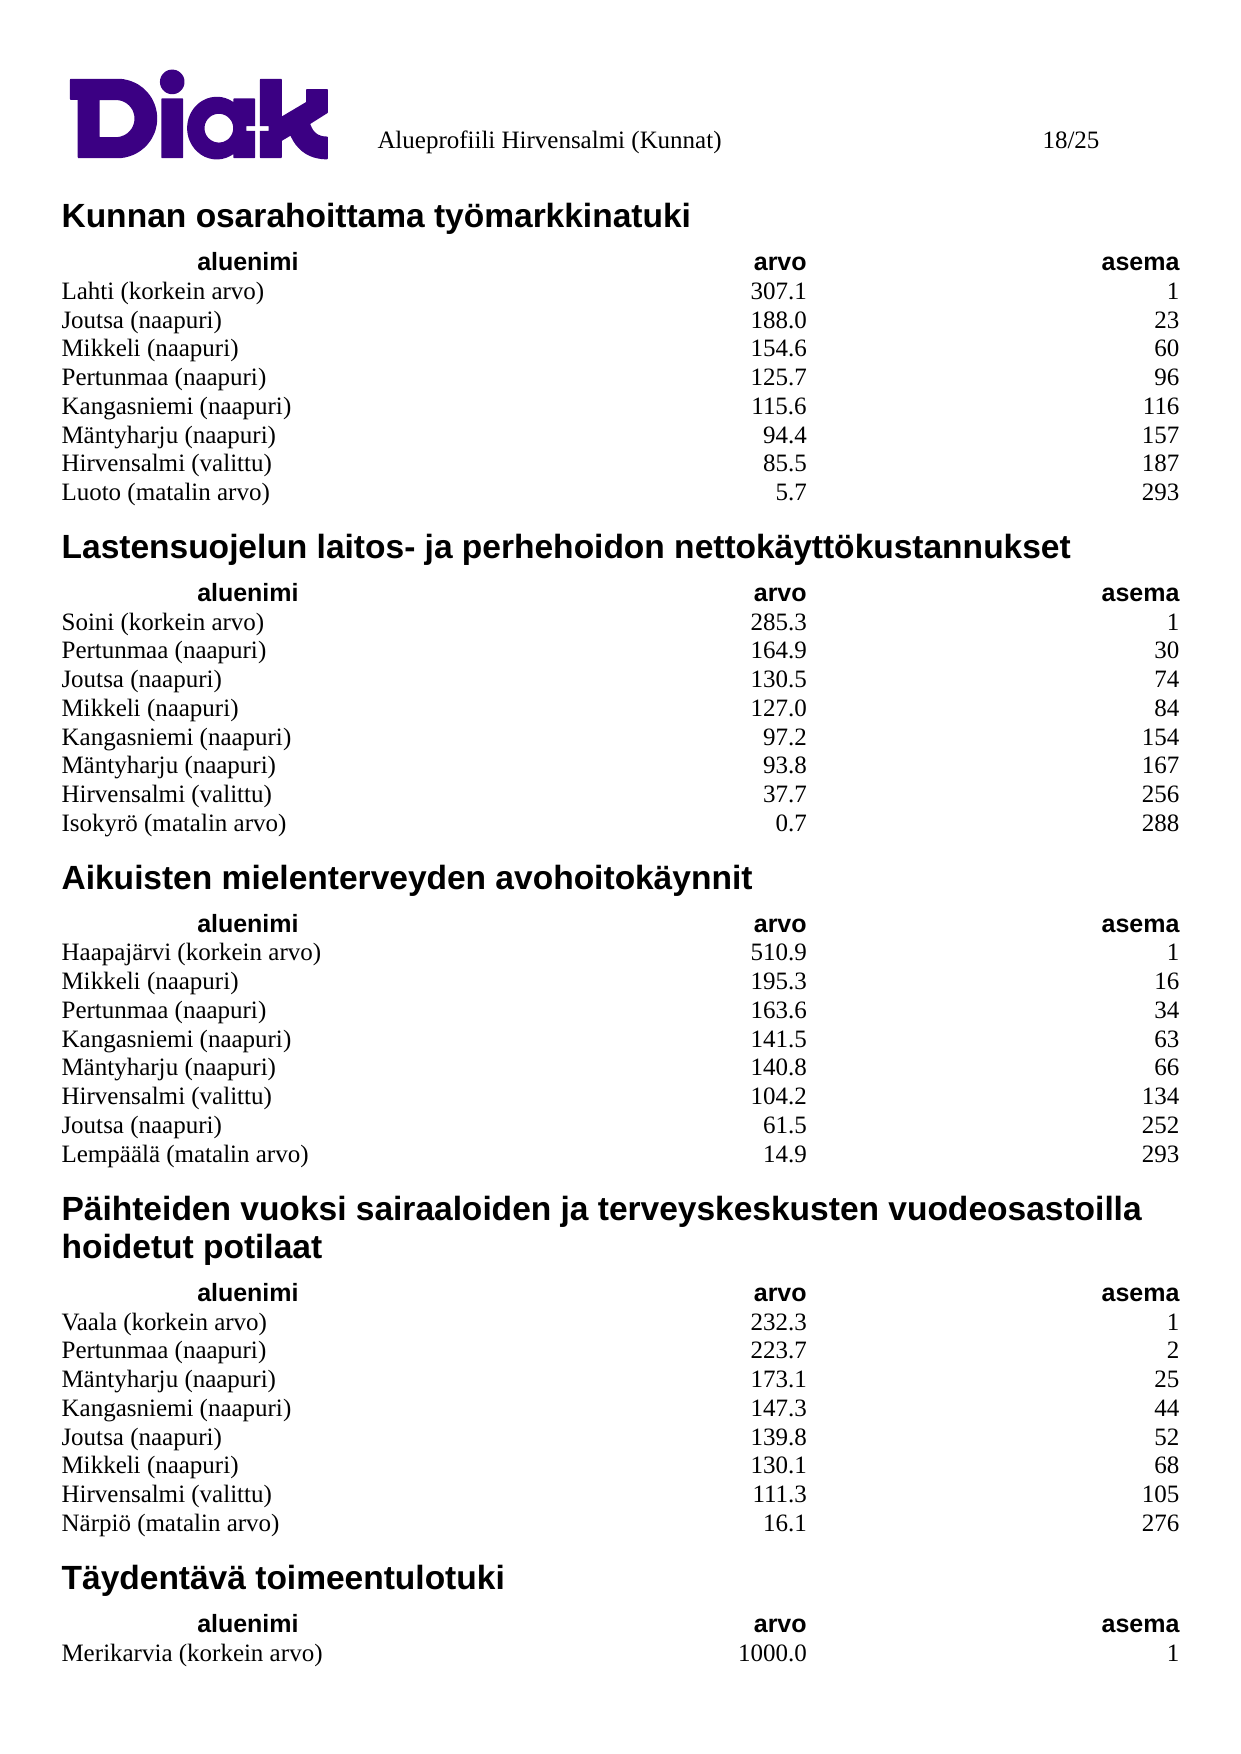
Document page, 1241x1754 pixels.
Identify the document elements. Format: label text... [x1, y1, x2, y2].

table_cell 14.9 [434, 1139, 806, 1167]
table_cell Kangasniemi (naapuri) [61, 391, 434, 420]
table_cell Joutsa (naapuri) [61, 1110, 434, 1139]
table_cell 111.3 [434, 1479, 806, 1508]
table_header aluenimi [61, 909, 434, 937]
table_header aluenimi [61, 1278, 434, 1307]
table_header arvo [434, 1278, 806, 1307]
table_cell 116 [806, 391, 1179, 420]
table_header aluenimi [61, 247, 434, 276]
table_cell 74 [806, 664, 1179, 693]
table_cell 173.1 [434, 1364, 806, 1393]
table_cell 66 [806, 1053, 1179, 1081]
table_cell 68 [806, 1451, 1179, 1479]
table_header arvo [434, 578, 806, 607]
table_cell 157 [806, 420, 1179, 448]
subtitle Täydentävä toimeentulotuki [61, 1558, 1179, 1596]
table_cell Mäntyharju (naapuri) [61, 1364, 434, 1393]
table_cell Hirvensalmi (valittu) [61, 779, 434, 808]
table_cell Mikkeli (naapuri) [61, 1451, 434, 1479]
table_cell 52 [806, 1422, 1179, 1451]
table_cell 293 [806, 477, 1179, 506]
table_cell 96 [806, 362, 1179, 391]
table_header arvo [434, 909, 806, 937]
table_cell 195.3 [434, 966, 806, 995]
table_cell 141.5 [434, 1024, 806, 1052]
table_cell 115.6 [434, 391, 806, 420]
table_cell 293 [806, 1139, 1179, 1167]
table_cell 256 [806, 779, 1179, 808]
table_cell 130.1 [434, 1451, 806, 1479]
table_cell 97.2 [434, 722, 806, 751]
table_cell Hirvensalmi (valittu) [61, 1479, 434, 1508]
table_cell 93.8 [434, 751, 806, 779]
table_cell Hirvensalmi (valittu) [61, 1081, 434, 1110]
table_header arvo [434, 247, 806, 276]
table_cell 1 [806, 1638, 1179, 1666]
table_cell 223.7 [434, 1336, 806, 1364]
table_cell 94.4 [434, 420, 806, 448]
table_cell 61.5 [434, 1110, 806, 1139]
table_cell Mäntyharju (naapuri) [61, 420, 434, 448]
table_cell 127.0 [434, 693, 806, 722]
table_cell 104.2 [434, 1081, 806, 1110]
table_cell Närpiö (matalin arvo) [61, 1508, 434, 1537]
table_header asema [806, 1278, 1179, 1307]
table_cell 154 [806, 722, 1179, 751]
table_cell Mäntyharju (naapuri) [61, 1053, 434, 1081]
table_cell 188.0 [434, 305, 806, 333]
subtitle Lastensuojelun laitos- ja perhehoidon nettokäyttökustannukset [61, 527, 1179, 566]
subtitle Aikuisten mielenterveyden avohoitokäynnit [61, 858, 1179, 896]
table_cell 276 [806, 1508, 1179, 1537]
table_header asema [806, 1609, 1179, 1638]
table_cell 140.8 [434, 1053, 806, 1081]
subtitle Päihteiden vuoksi sairaaloiden ja terveyskeskusten vuodeosastoilla hoidetut potilaat [61, 1188, 1179, 1266]
table_cell 23 [806, 305, 1179, 333]
table_cell 1 [806, 938, 1179, 966]
table_cell Pertunmaa (naapuri) [61, 362, 434, 391]
table_cell 2 [806, 1336, 1179, 1364]
table_cell Mäntyharju (naapuri) [61, 751, 434, 779]
table_cell 60 [806, 334, 1179, 362]
table_cell 84 [806, 693, 1179, 722]
table_cell Hirvensalmi (valittu) [61, 449, 434, 477]
table_cell Pertunmaa (naapuri) [61, 995, 434, 1024]
table_cell 252 [806, 1110, 1179, 1139]
table_header asema [806, 247, 1179, 276]
table_cell Mikkeli (naapuri) [61, 693, 434, 722]
table_cell 63 [806, 1024, 1179, 1052]
table_cell Mikkeli (naapuri) [61, 966, 434, 995]
table_cell 34 [806, 995, 1179, 1024]
table_cell 125.7 [434, 362, 806, 391]
table_cell 167 [806, 751, 1179, 779]
table_cell 85.5 [434, 449, 806, 477]
table_cell 1 [806, 607, 1179, 636]
table_cell 232.3 [434, 1307, 806, 1336]
table_cell 147.3 [434, 1393, 806, 1422]
table_cell 164.9 [434, 636, 806, 664]
table_cell Soini (korkein arvo) [61, 607, 434, 636]
table_cell 16.1 [434, 1508, 806, 1537]
table_cell 154.6 [434, 334, 806, 362]
table_cell Lahti (korkein arvo) [61, 276, 434, 305]
table_header arvo [434, 1609, 806, 1638]
table_cell 37.7 [434, 779, 806, 808]
table_cell Haapajärvi (korkein arvo) [61, 938, 434, 966]
table_cell Kangasniemi (naapuri) [61, 722, 434, 751]
table_cell Pertunmaa (naapuri) [61, 1336, 434, 1364]
table_cell 134 [806, 1081, 1179, 1110]
table_cell 0.7 [434, 808, 806, 837]
table_cell Joutsa (naapuri) [61, 1422, 434, 1451]
table_cell 16 [806, 966, 1179, 995]
table_cell Joutsa (naapuri) [61, 305, 434, 333]
table_cell Joutsa (naapuri) [61, 664, 434, 693]
table_cell Mikkeli (naapuri) [61, 334, 434, 362]
table_cell 130.5 [434, 664, 806, 693]
table_cell Lempäälä (matalin arvo) [61, 1139, 434, 1167]
table_cell Kangasniemi (naapuri) [61, 1024, 434, 1052]
table_cell 105 [806, 1479, 1179, 1508]
table_cell 307.1 [434, 276, 806, 305]
table_cell 139.8 [434, 1422, 806, 1451]
table_cell 163.6 [434, 995, 806, 1024]
table_header aluenimi [61, 1609, 434, 1638]
table_header asema [806, 909, 1179, 937]
table_cell 30 [806, 636, 1179, 664]
table_header aluenimi [61, 578, 434, 607]
table_cell 5.7 [434, 477, 806, 506]
table_cell Merikarvia (korkein arvo) [61, 1638, 434, 1666]
table_cell 1000.0 [434, 1638, 806, 1666]
table_cell 510.9 [434, 938, 806, 966]
table_cell Kangasniemi (naapuri) [61, 1393, 434, 1422]
table_cell 187 [806, 449, 1179, 477]
table_cell 285.3 [434, 607, 806, 636]
table_cell 288 [806, 808, 1179, 837]
table_header asema [806, 578, 1179, 607]
subtitle Kunnan osarahoittama työmarkkinatuki [61, 196, 1179, 235]
table_cell 44 [806, 1393, 1179, 1422]
table_cell 1 [806, 276, 1179, 305]
table_cell 25 [806, 1364, 1179, 1393]
table_cell 1 [806, 1307, 1179, 1336]
table_cell Pertunmaa (naapuri) [61, 636, 434, 664]
table_cell Luoto (matalin arvo) [61, 477, 434, 506]
table_cell Isokyrö (matalin arvo) [61, 808, 434, 837]
table_cell Vaala (korkein arvo) [61, 1307, 434, 1336]
